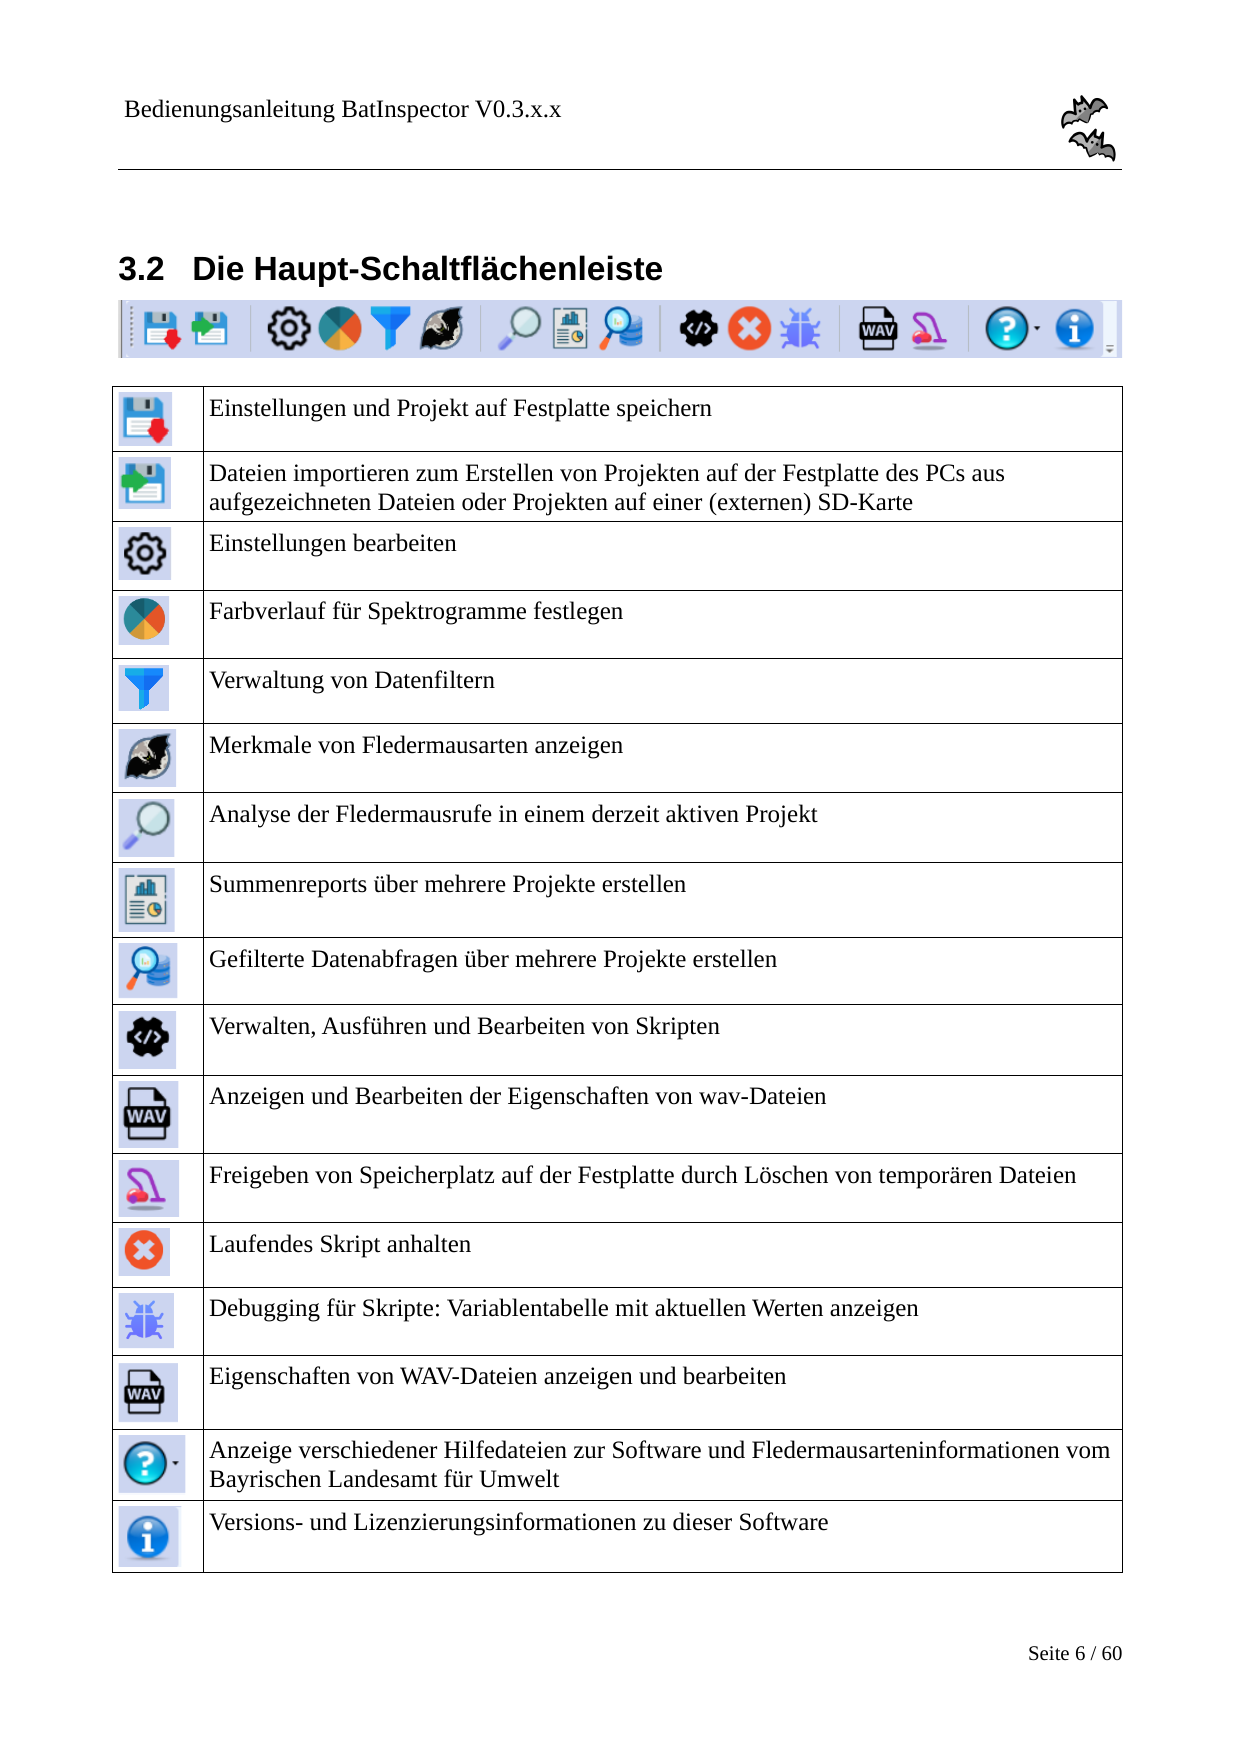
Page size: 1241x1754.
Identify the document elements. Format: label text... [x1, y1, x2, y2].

table_cell Verwalten, Ausführen und Bearbeiten von Skripten [204, 1005, 1122, 1074]
table_cell [113, 1501, 203, 1572]
table_header Einstellungen und Projekt auf Festplatte speichern [204, 387, 1122, 451]
picture [118, 1228, 170, 1276]
table_cell [113, 863, 203, 937]
table_cell [113, 522, 203, 590]
table_cell [113, 724, 203, 792]
picture [118, 665, 169, 711]
table_cell [113, 1430, 203, 1500]
table_cell [113, 452, 203, 521]
picture [118, 1506, 182, 1567]
table_cell Verwaltung von Datenfiltern [204, 659, 1122, 723]
table_cell Freigeben von Speicherplatz auf der Festplatte durch Löschen von temporären Dateien [204, 1154, 1122, 1222]
picture [118, 1160, 180, 1217]
table_cell [113, 1223, 203, 1287]
table_cell [113, 1076, 203, 1153]
table_cell [113, 1356, 203, 1429]
table_cell Merkmale von Fledermausarten anzeigen [204, 724, 1122, 792]
table_cell Einstellungen bearbeiten [204, 522, 1122, 590]
picture [118, 943, 178, 999]
table_cell [113, 1005, 203, 1074]
table_cell Farbverlauf für Spektrogramme festlegen [204, 591, 1122, 658]
picture [118, 527, 172, 580]
table_cell Debugging für Skripte: Variablentabelle mit aktuellen Werten anzeigen [204, 1288, 1122, 1354]
picture [118, 1293, 174, 1349]
table_cell Summenreports über mehrere Projekte erstellen [204, 863, 1122, 937]
table_cell [113, 1154, 203, 1222]
picture [118, 596, 170, 645]
picture [118, 868, 175, 932]
subtitle Die Haupt-Schaltflächenleiste [118, 249, 1122, 288]
picture [118, 729, 177, 787]
picture [118, 1361, 178, 1423]
table_cell [113, 793, 203, 862]
table_cell Gefilterte Datenabfragen über mehrere Projekte erstellen [204, 938, 1122, 1004]
picture [118, 1081, 179, 1148]
picture [118, 457, 171, 509]
table_cell Dateien importieren zum Erstellen von Projekten auf der Festplatte des PCs aus aufgezeichneten Dateien oder Projekten auf einer (externen) SD-Karte [204, 452, 1122, 521]
table_cell Laufendes Skript anhalten [204, 1223, 1122, 1287]
picture [118, 300, 1123, 358]
table_cell Versions- und Lizenzierungsinformationen zu dieser Software [204, 1501, 1122, 1572]
table_cell [113, 938, 203, 1004]
picture [118, 392, 173, 446]
picture [118, 799, 175, 857]
table_cell [113, 1288, 203, 1354]
picture [118, 1011, 177, 1069]
picture [1057, 95, 1120, 162]
table_cell Anzeigen und Bearbeiten der Eigenschaften von wav-Dateien [204, 1076, 1122, 1153]
table_cell Anzeige verschiedener Hilfedateien zur Software und Fledermausarteninformationen vom Bayrischen Landesamt für Umwelt [204, 1430, 1122, 1500]
table_cell [113, 591, 203, 658]
table_cell Eigenschaften von WAV-Dateien anzeigen und bearbeiten [204, 1356, 1122, 1429]
picture [118, 1435, 186, 1495]
table_cell [113, 659, 203, 723]
table_header [113, 387, 203, 451]
table_cell Analyse der Fledermausrufe in einem derzeit aktiven Projekt [204, 793, 1122, 862]
